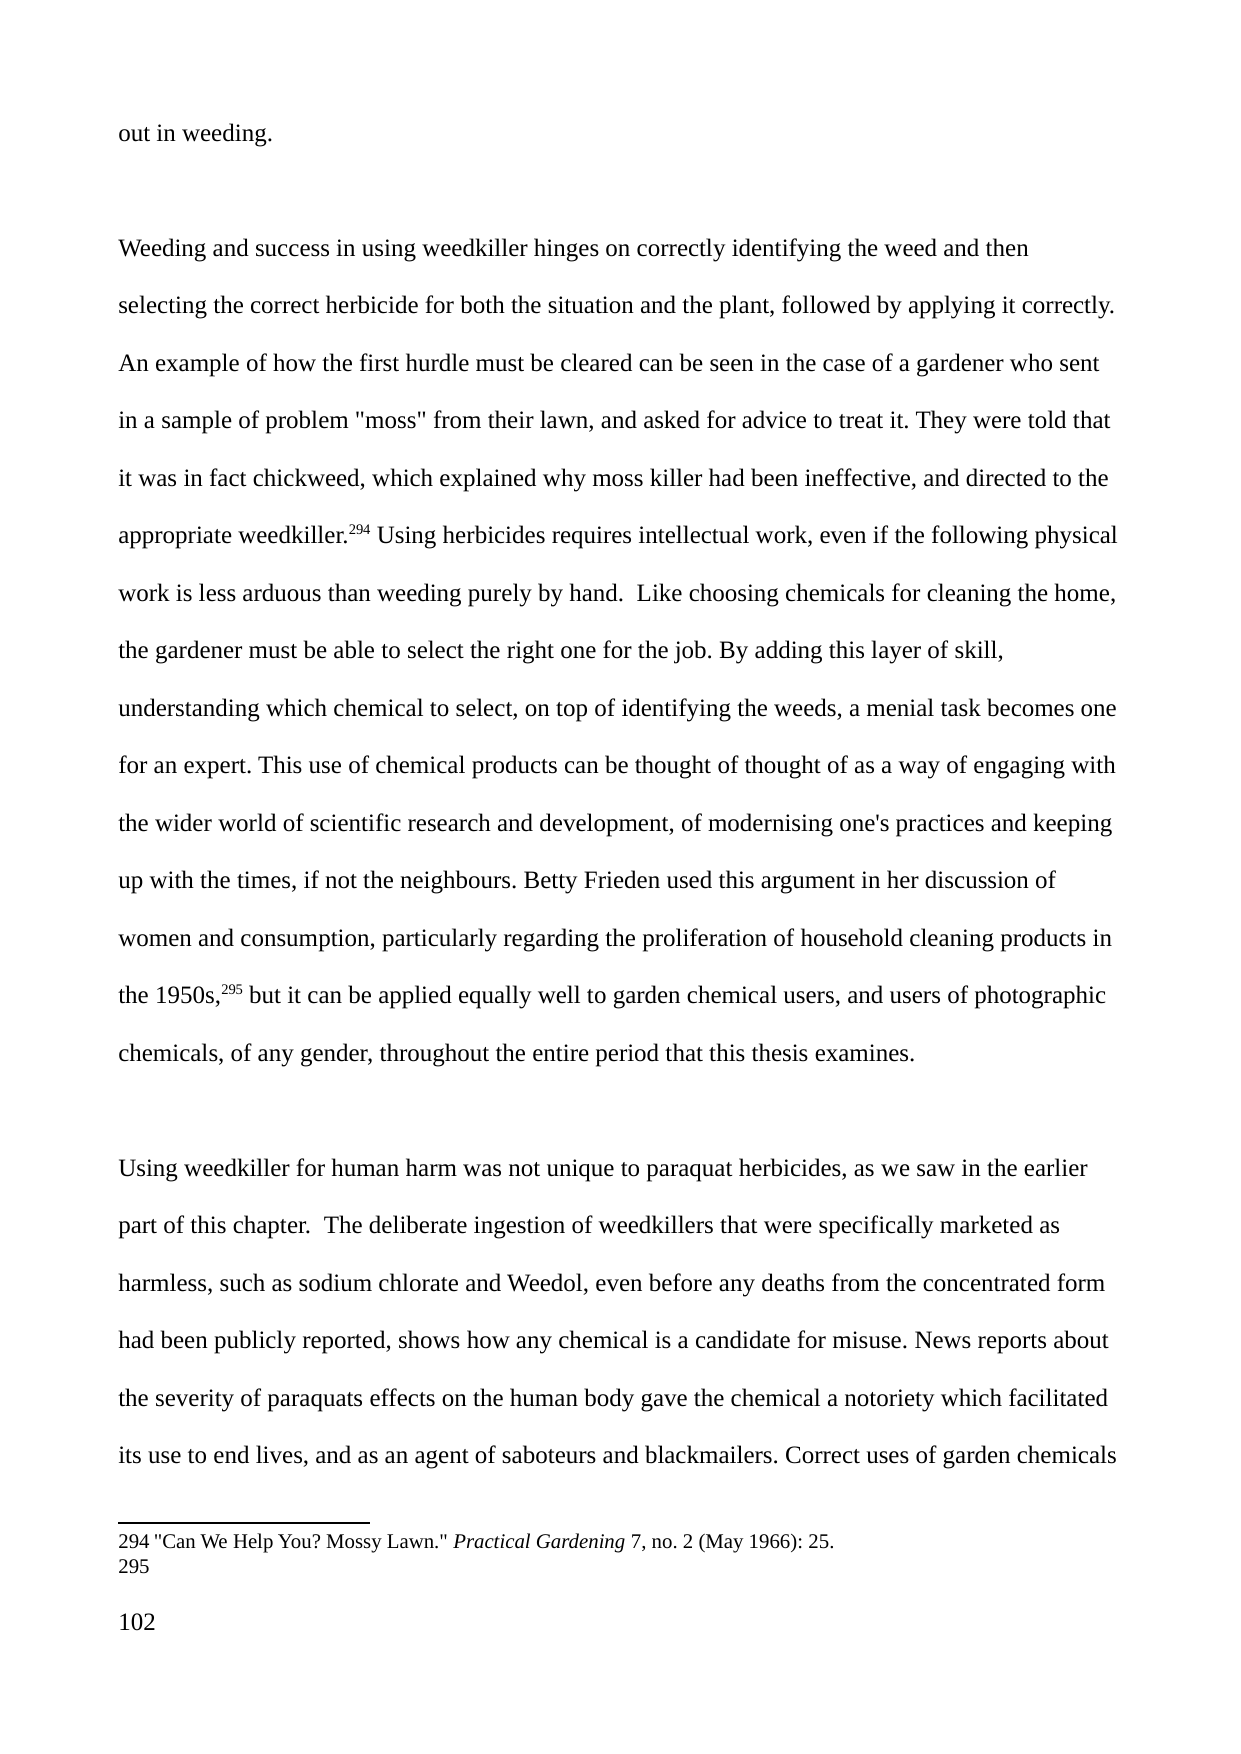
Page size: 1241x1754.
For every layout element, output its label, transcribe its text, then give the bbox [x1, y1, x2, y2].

text Using weedkiller for human harm was not unique to paraquat herbicides, as we saw in the earlier part of this chapter. The deliberate ingestion of weedkillers that were specifically marketed as harmless, such as sodium chlorate and Weedol, even before any deaths from the concentrated form had been publicly reported, shows how any chemical is a candidate for misuse. News reports about the severity of paraquats effects on the human body gave the chemical a notoriety which facilitated its use to end lives, and as an agent of saboteurs and blackmailers. Correct uses of garden chemicals [118, 1153, 1122, 1469]
text Weeding and success in using weedkiller hinges on correctly identifying the weed and then selecting the correct herbicide for both the situation and the plant, followed by applying it correctly. An example of how the first hurdle must be cleared can be seen in the case of a gardener who sent in a sample of problem "moss" from their lawn, and asked for advice to treat it. They were told that it was in fact chickweed, which explained why moss killer had been ineffective, and directed to the appropriate weedkiller. Using herbicides requires intellectual work, even if the following physical work is less arduous than weeding purely by hand. Like choosing chemicals for cleaning the home, the gardener must be able to select the right one for the job. By adding this layer of skill, understanding which chemical to select, on top of identifying the weeds, a menial task becomes one for an expert. This use of chemical products can be thought of thought of as a way of engaging with the wider world of scientific research and development, of modernising one's practices and keeping up with the times, if not the neighbours. Betty Frieden used this argument in her discussion of women and consumption, particularly regarding the proliferation of household cleaning products in the 1950s, but it can be applied equally well to garden chemical users, and users of photographic chemicals, of any gender, throughout the entire period that this thesis examines. [118, 233, 1122, 1067]
text "Can We Help You? Mossy Lawn." Practical Gardening 7, no. 2 (May 1966): 25. [118, 1529, 1122, 1553]
text out in weeding. [118, 118, 1122, 147]
